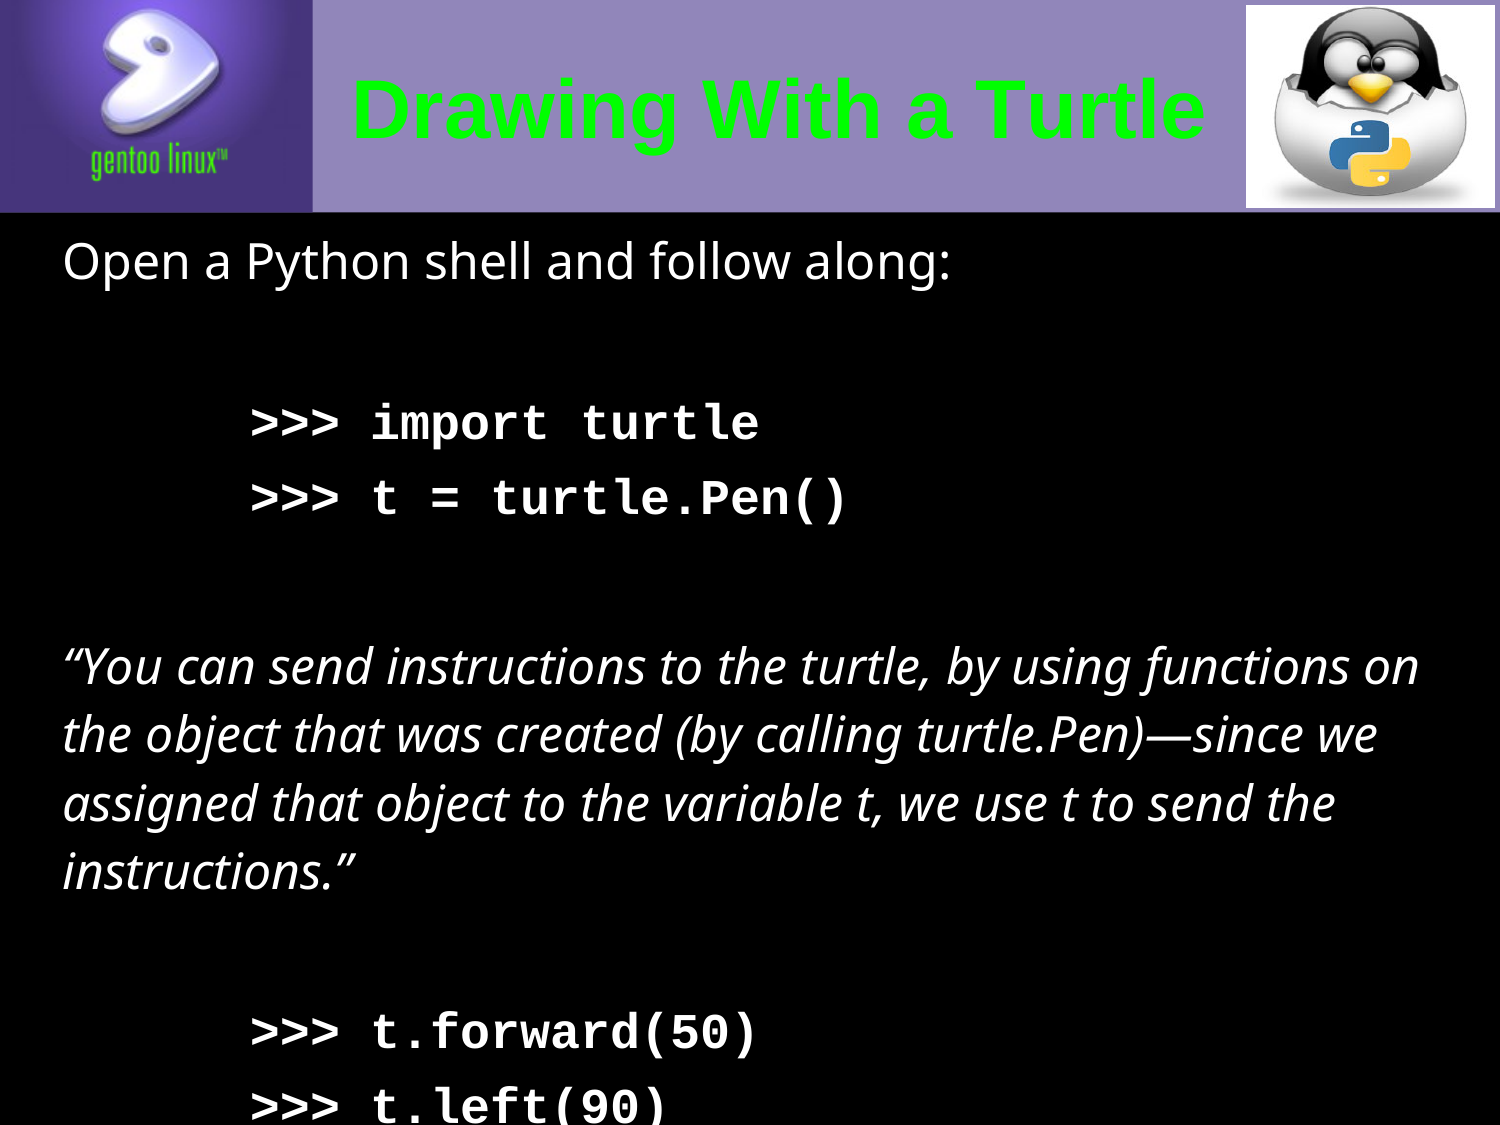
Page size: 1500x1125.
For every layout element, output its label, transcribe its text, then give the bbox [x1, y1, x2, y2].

picture [1246, 5, 1495, 208]
title Drawing With a Turtle [324, 12, 1235, 201]
list Open a Python shell and follow along: >>> import turtle >>> t = turtle.Pen() “You can send instructions to the turtle, by using functions on the object that was created (by calling turtle.Pen)—since we assigned that object to the variable t, we use t to send the instructions.” >>> t.forward(50) >>> t.left(90) [24, 226, 1467, 1085]
picture [0, 0, 302, 184]
